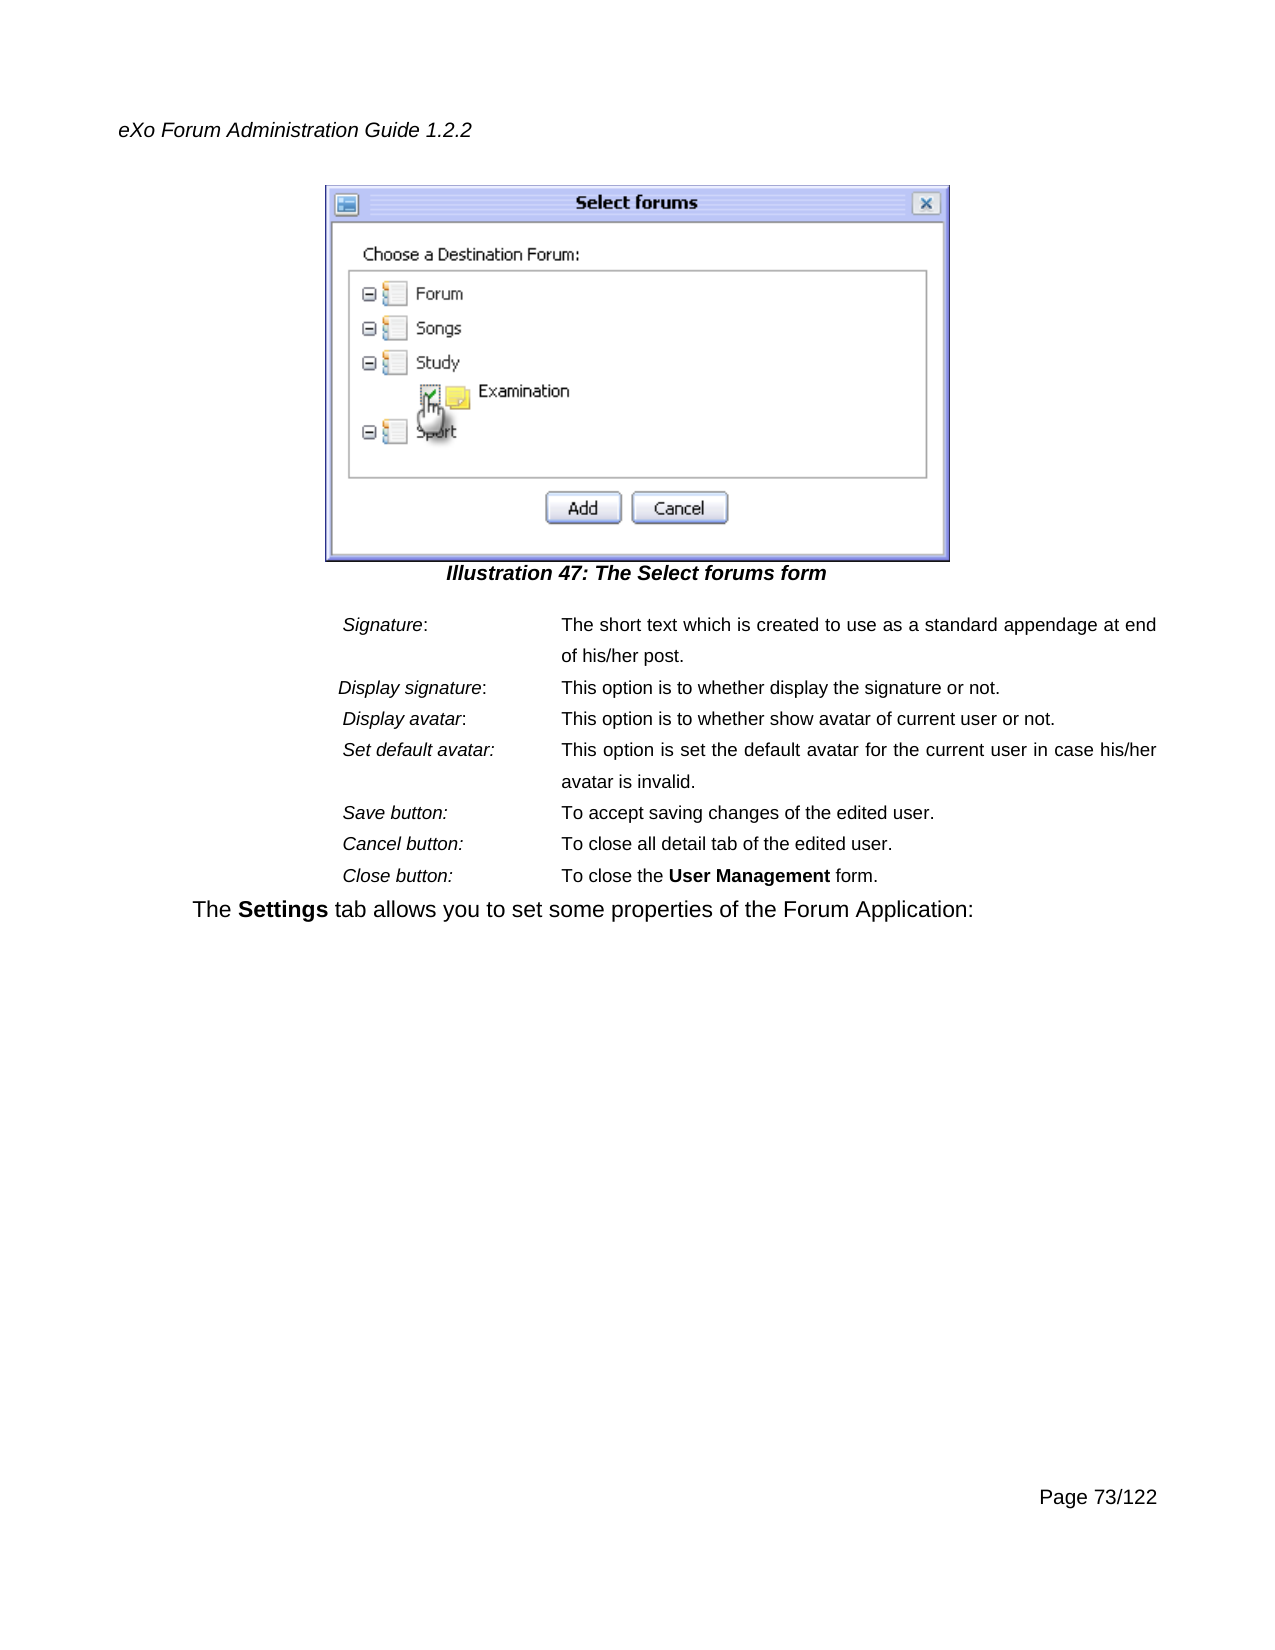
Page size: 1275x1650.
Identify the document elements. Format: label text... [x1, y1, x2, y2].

text Cancel button: To close all detail tab of the edited user. [342, 834, 1157, 855]
text The Settings tab allows you to set some properties of the Forum Application: [192, 897, 1157, 922]
text Set default avatar: This option is set the default avatar for the current user in case his/her avatar is invalid. [342, 740, 1157, 792]
picture [325, 185, 950, 562]
text Save button: To accept saving changes of the edited user. [342, 802, 1157, 823]
text Display signature: This option is to whether display the signature or not. [338, 677, 1157, 698]
text Close button: To close the User Management form. [342, 865, 1157, 886]
text Display avatar: This option is to whether show avatar of current user or not. [342, 708, 1157, 729]
text Illustration 47: The Select forums form [325, 562, 950, 585]
text Signature: The short text which is created to use as a standard appendage at end of his/her post. [325, 171, 1157, 667]
